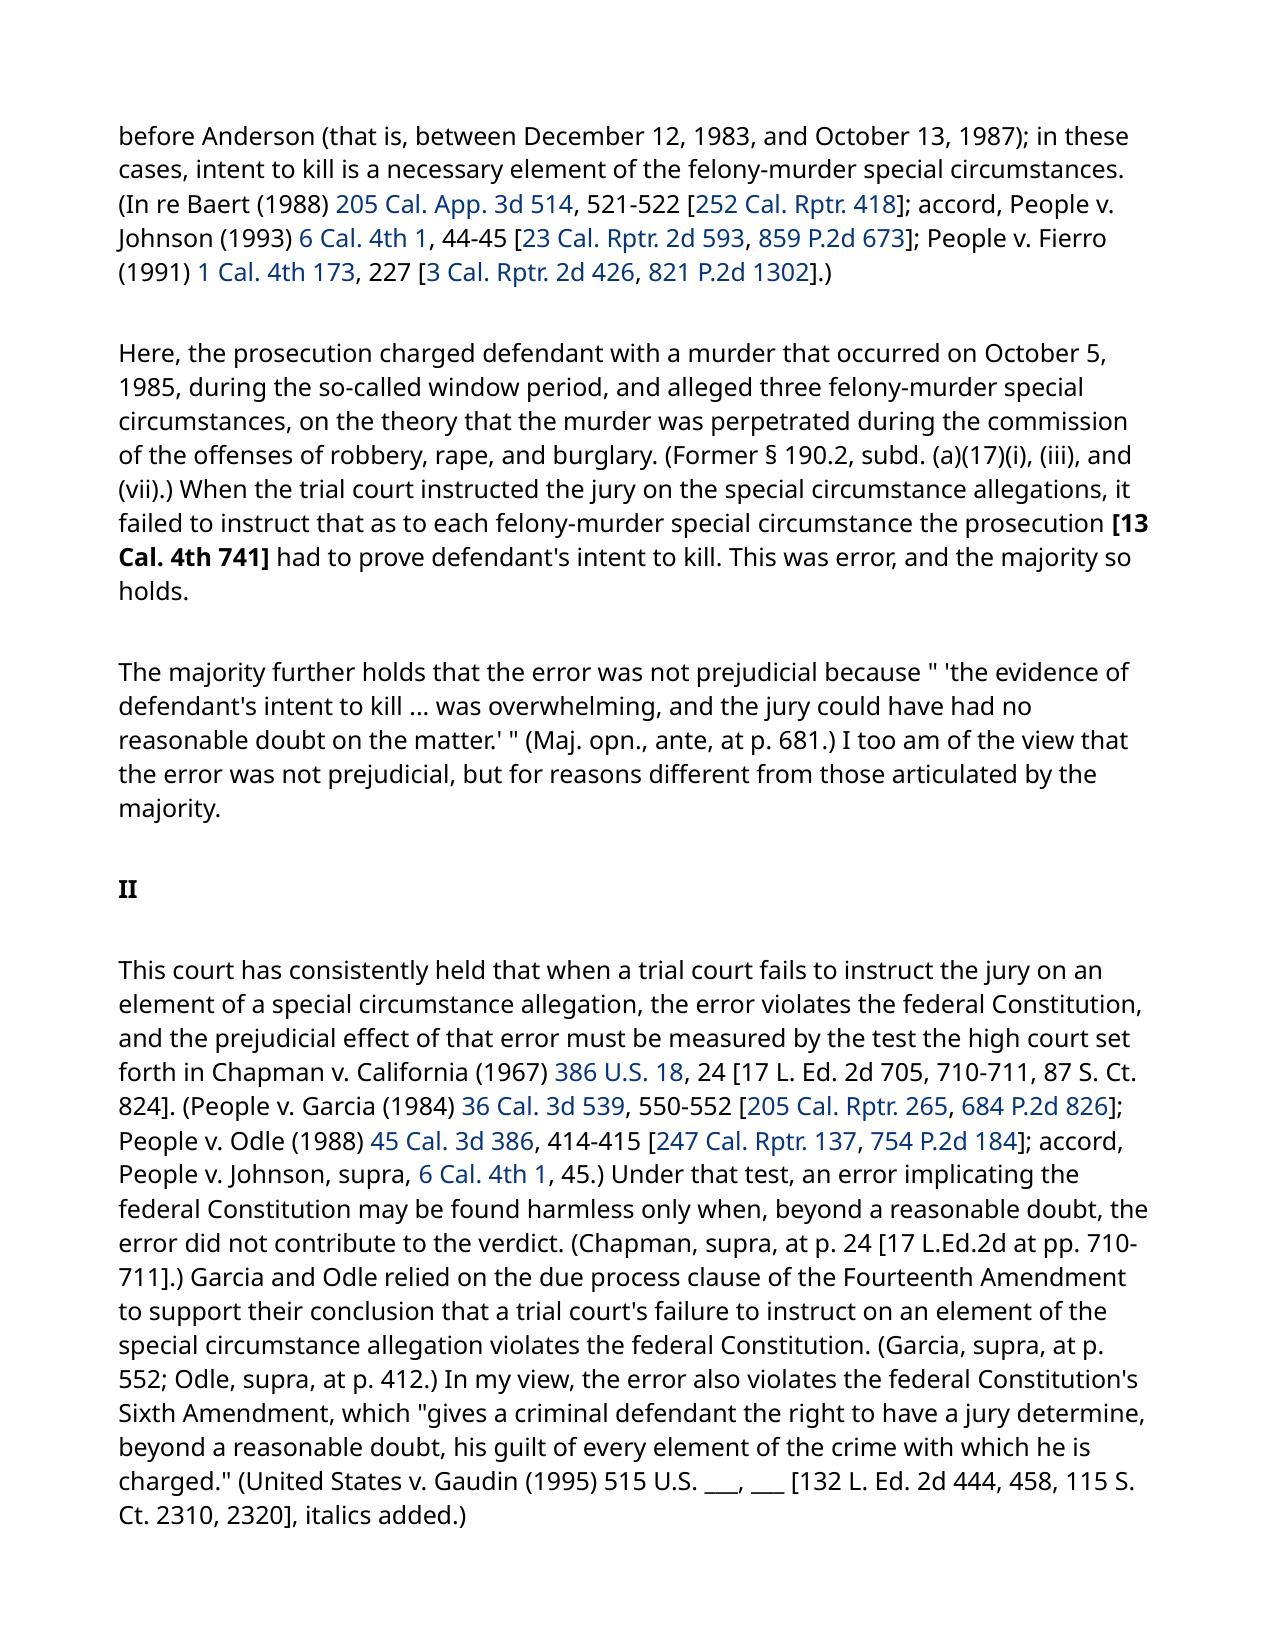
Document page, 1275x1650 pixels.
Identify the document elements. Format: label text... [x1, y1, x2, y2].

text Here, the prosecution charged defendant with a murder that occurred on October 5, 1985, during the so-called window period, and alleged three felony-murder special circumstances, on the theory that the murder was perpetrated during the commission of the offenses of robbery, rape, and burglary. (Former § 190.2, subd. (a)(17)(i), (iii), and (vii).) When the trial court instructed the jury on the special circumstance allegations, it failed to instruct that as to each felony-murder special circumstance the prosecution [13 Cal. 4th 741] had to prove defendant's intent to kill. This was error, and the majority so holds. [118, 335, 1157, 608]
text This court has consistently held that when a trial court fails to instruct the jury on an element of a special circumstance allegation, the error violates the federal Constitution, and the prejudicial effect of that error must be measured by the test the high court set forth in Chapman v. California (1967) 386 U.S. 18, 24 [17 L. Ed. 2d 705, 710-711, 87 S. Ct. 824]. (People v. Garcia (1984) 36 Cal. 3d 539, 550-552 [205 Cal. Rptr. 265, 684 P.2d 826]; People v. Odle (1988) 45 Cal. 3d 386, 414-415 [247 Cal. Rptr. 137, 754 P.2d 184]; accord, People v. Johnson, supra, 6 Cal. 4th 1, 45.) Under that test, an error implicating the federal Constitution may be found harmless only when, beyond a reasonable doubt, the error did not contribute to the verdict. (Chapman, supra, at p. 24 [17 L.Ed.2d at pp. 710-711].) Garcia and Odle relied on the due process clause of the Fourteenth Amendment to support their conclusion that a trial court's failure to instruct on an element of the special circumstance allegation violates the federal Constitution. (Garcia, supra, at p. 552; Odle, supra, at p. 412.) In my view, the error also violates the federal Constitution's Sixth Amendment, which "gives a criminal defendant the right to have a jury determine, beyond a reasonable doubt, his guilt of every element of the crime with which he is charged." (United States v. Gaudin (1995) 515 U.S. ___, ___ [132 L. Ed. 2d 444, 458, 115 S. Ct. 2310, 2320], italics added.) [118, 953, 1157, 1532]
text The majority further holds that the error was not prejudicial because " 'the evidence of defendant's intent to kill ... was overwhelming, and the jury could have had no reasonable doubt on the matter.' " (Maj. opn., ante, at p. 681.) I too am of the view that the error was not prejudicial, but for reasons different from those articulated by the majority. [118, 655, 1157, 825]
text II [118, 872, 1157, 906]
text before Anderson (that is, between December 12, 1983, and October 13, 1987); in these cases, intent to kill is a necessary element of the felony-murder special circumstances. (In re Baert (1988) 205 Cal. App. 3d 514, 521-522 [252 Cal. Rptr. 418]; accord, People v. Johnson (1993) 6 Cal. 4th 1, 44-45 [23 Cal. Rptr. 2d 593, 859 P.2d 673]; People v. Fierro (1991) 1 Cal. 4th 173, 227 [3 Cal. Rptr. 2d 426, 821 P.2d 1302].) [118, 118, 1157, 288]
